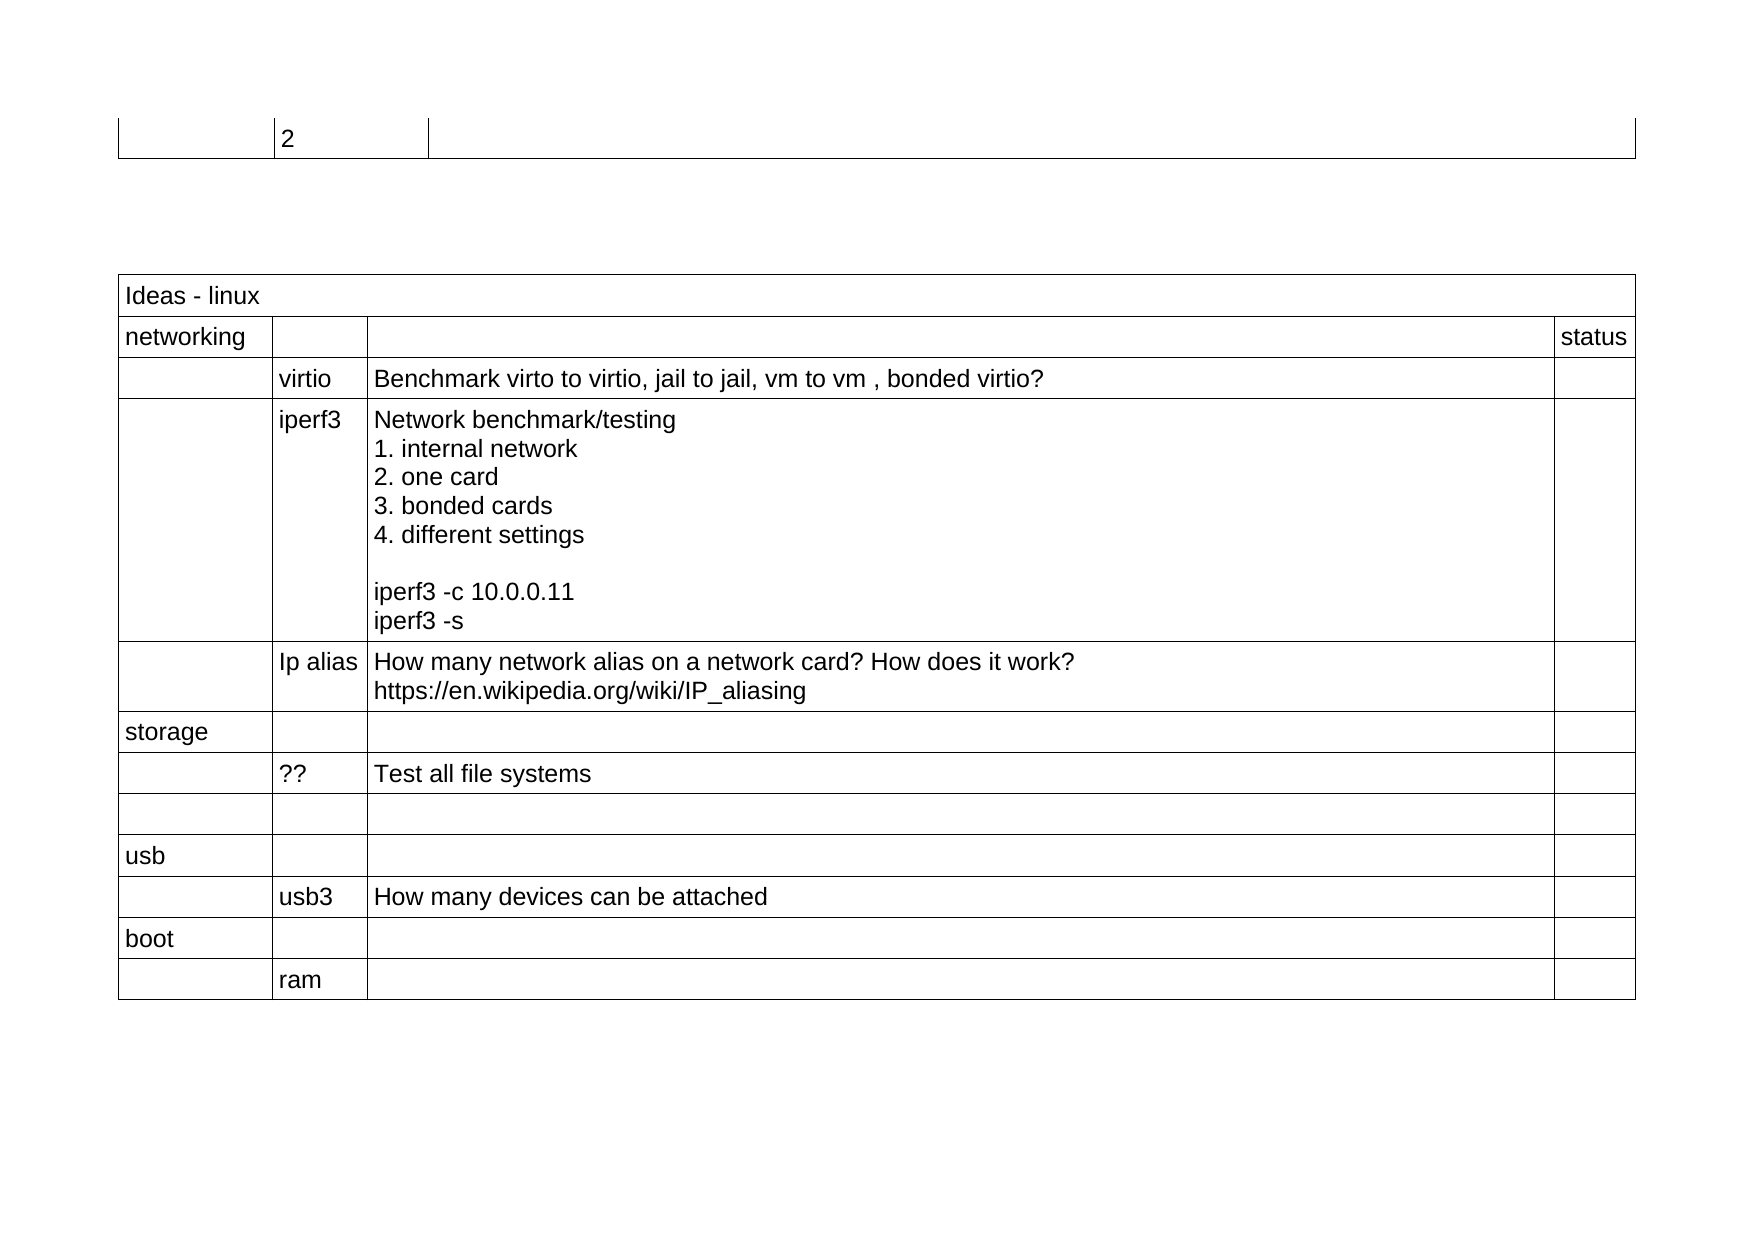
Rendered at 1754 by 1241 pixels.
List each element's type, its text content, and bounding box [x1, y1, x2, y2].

table_cell [1555, 399, 1635, 641]
table_cell [1555, 918, 1635, 958]
table_cell [273, 317, 367, 357]
table_cell Network benchmark/testing 1. internal network 2. one card 3. bonded cards 4. different settings iperf3 -c 10.0.0.11 iperf3 -s [368, 399, 1554, 641]
table_cell [273, 794, 367, 834]
table_cell Test all file systems [368, 753, 1554, 793]
table_cell [119, 753, 272, 793]
table_cell status [1555, 317, 1635, 357]
table_cell usb3 [273, 877, 367, 917]
table_cell [119, 118, 274, 158]
table_cell [368, 959, 1554, 999]
table_cell boot [119, 918, 272, 958]
table_cell [119, 399, 272, 641]
table_cell [1555, 959, 1635, 999]
table_cell networking [119, 317, 272, 357]
table_cell 2 [275, 118, 428, 158]
table_cell virtio [273, 358, 367, 398]
table_cell [1555, 835, 1635, 876]
table_cell Ip alias [273, 642, 367, 711]
table_cell [273, 835, 367, 876]
table_cell usb [119, 835, 272, 876]
table_cell [368, 918, 1554, 958]
table_cell ?? [273, 753, 367, 793]
table_cell [119, 794, 272, 834]
table_cell [368, 794, 1554, 834]
table_cell [1555, 712, 1635, 752]
table_cell [368, 835, 1554, 876]
table_cell [273, 918, 367, 958]
table_cell How many devices can be attached [368, 877, 1554, 917]
table_cell [368, 317, 1554, 357]
table_cell [119, 877, 272, 917]
table_cell [119, 642, 272, 711]
table_header Ideas - linux [119, 275, 1635, 316]
table_cell [1555, 877, 1635, 917]
table_cell [119, 358, 272, 398]
table_cell [1555, 753, 1635, 793]
table_cell Benchmark virto to virtio, jail to jail, vm to vm , bonded virtio? [368, 358, 1554, 398]
table_cell [1555, 358, 1635, 398]
table_cell iperf3 [273, 399, 367, 641]
table_cell storage [119, 712, 272, 752]
table_cell [429, 118, 1635, 158]
table_cell ram [273, 959, 367, 999]
table_cell [273, 712, 367, 752]
table_cell How many network alias on a network card? How does it work? https://en.wikipedia.org/wiki/IP_aliasing [368, 642, 1554, 711]
table_cell [1555, 642, 1635, 711]
table_cell [119, 959, 272, 999]
table_cell [1555, 794, 1635, 834]
table_cell [368, 712, 1554, 752]
